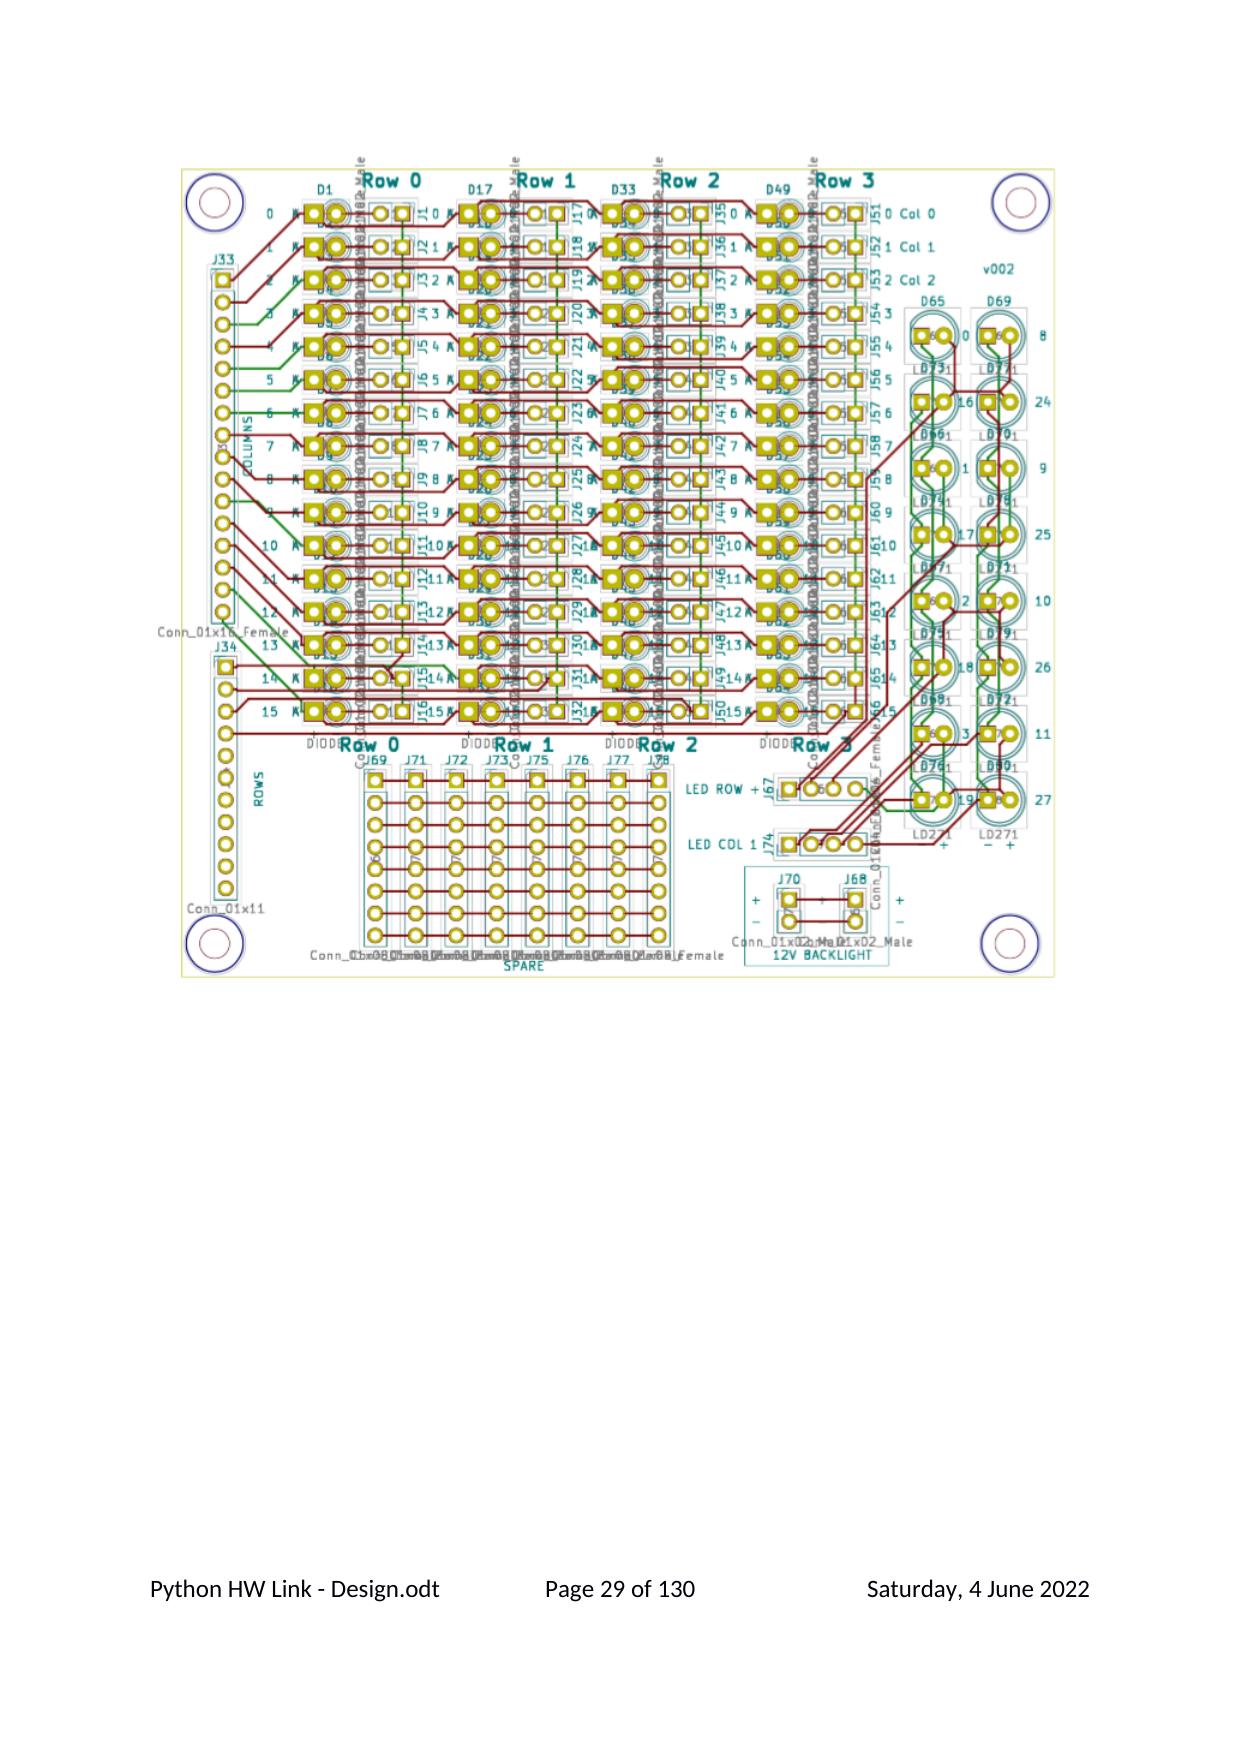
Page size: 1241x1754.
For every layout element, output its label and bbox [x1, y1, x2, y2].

picture [150, 150, 1091, 1002]
